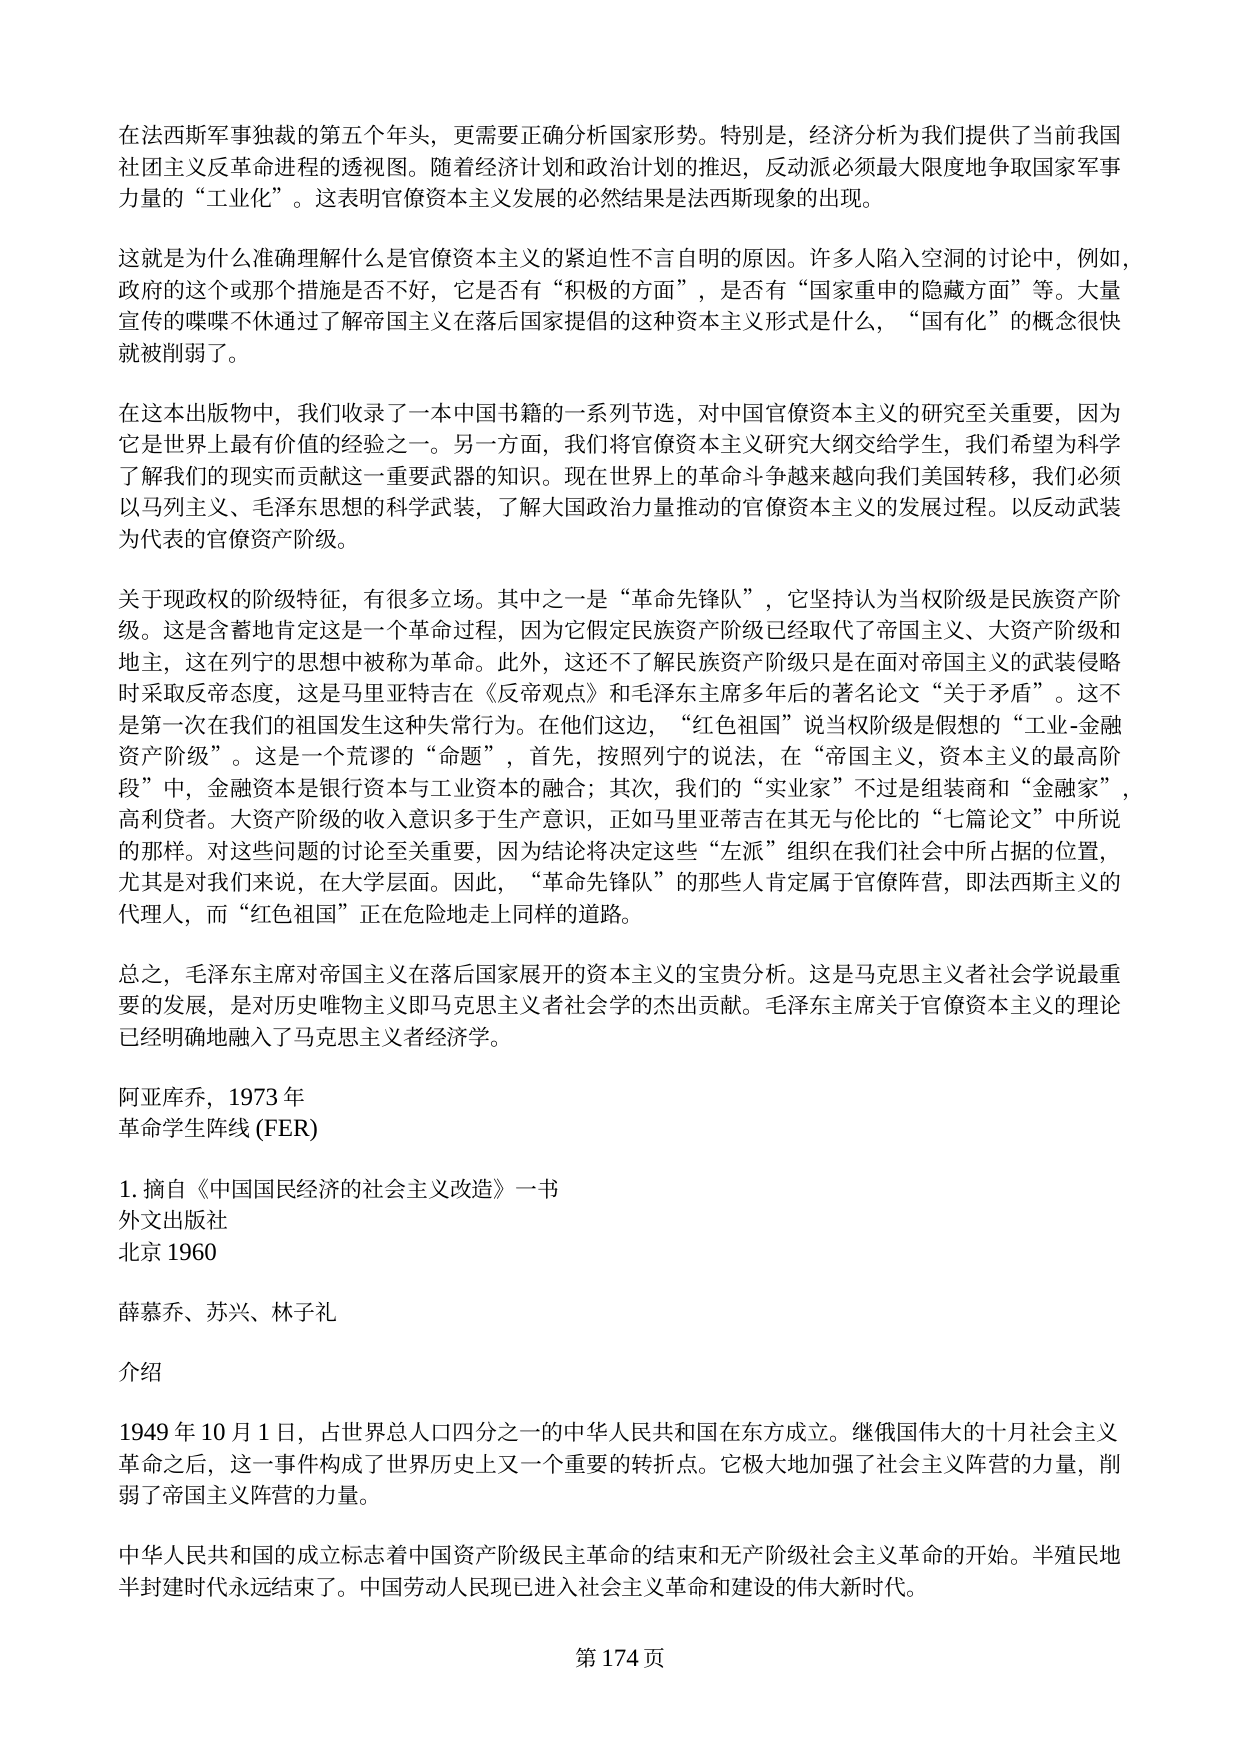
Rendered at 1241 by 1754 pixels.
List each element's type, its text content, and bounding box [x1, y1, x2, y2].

text 介绍 [118, 1355, 1122, 1387]
text 阿亚库乔，1973年 [118, 1080, 1122, 1112]
text 北京1960 [118, 1235, 1122, 1266]
text 在法西斯军事独裁的第五个年头，更需要正确分析国家形势。特别是，经济分析为我们提供了当前我国社团主义反革命进程的透视图。随着经济计划和政治计划的推迟，反动派必须最大限度地争取国家军事力量的“工业化”。这表明官僚资本主义发展的必然结果是法西斯现象的出现。 [118, 118, 1122, 213]
text 在这本出版物中，我们收录了一本中国书籍的一系列节选，对中国官僚资本主义的研究至关重要，因为它是世界上最有价值的经验之一。另一方面，我们将官僚资本主义研究大纲交给学生，我们希望为科学了解我们的现实而贡献这一重要武器的知识。现在世界上的革命斗争越来越向我们美国转移，我们必须以马列主义、毛泽东思想的科学武装，了解大国政治力量推动的官僚资本主义的发展过程。以反动武装为代表的官僚资产阶级。 [118, 396, 1122, 553]
text 这就是为什么准确理解什么是官僚资本主义的紧迫性不言自明的原因。许多人陷入空洞的讨论中，例如，政府的这个或那个措施是否不好，它是否有“积极的方面”，是否有“国家重申的隐藏方面”等。大量宣传的喋喋不休通过了解帝国主义在落后国家提倡的这种资本主义形式是什么，“国有化”的概念很快就被削弱了。 [118, 242, 1122, 367]
text 薛慕乔、苏兴、林子礼 [118, 1295, 1122, 1326]
text 1. 摘自《中国国民经济的社会主义改造》一书 [118, 1172, 1122, 1203]
text 1949年10月1日，占世界总人口四分之一的中华人民共和国在东方成立。继俄国伟大的十月社会主义革命之后，这一事件构成了世界历史上又一个重要的转折点。它极大地加强了社会主义阵营的力量，削弱了帝国主义阵营的力量。 [118, 1415, 1122, 1510]
text 关于现政权的阶级特征，有很多立场。其中之一是“革命先锋队”，它坚持认为当权阶级是民族资产阶级。这是含蓄地肯定这是一个革命过程，因为它假定民族资产阶级已经取代了帝国主义、大资产阶级和地主，这在列宁的思想中被称为革命。此外，这还不了解民族资产阶级只是在面对帝国主义的武装侵略时采取反帝态度，这是马里亚特吉在《反帝观点》和毛泽东主席多年后的著名论文“关于矛盾”。这不是第一次在我们的祖国发生这种失常行为。在他们这边，“红色祖国”说当权阶级是假想的“工业-金融资产阶级”。这是一个荒谬的“命题”，首先，按照列宁的说法，在“帝国主义，资本主义的最高阶段”中，金融资本是银行资本与工业资本的融合；其次，我们的“实业家”不过是组装商和“金融家”，高利贷者。大资产阶级的收入意识多于生产意识，正如马里亚蒂吉在其无与伦比的“七篇论文”中所说的那样。对这些问题的讨论至关重要，因为结论将决定这些“左派”组织在我们社会中所占据的位置，尤其是对我们来说，在大学层面。因此，“革命先锋队”的那些人肯定属于官僚阵营，即法西斯主义的代理人，而“红色祖国”正在危险地走上同样的道路。 [118, 582, 1122, 928]
text 中华人民共和国的成立标志着中国资产阶级民主革命的结束和无产阶级社会主义革命的开始。半殖民地半封建时代永远结束了。中国劳动人民现已进入社会主义革命和建设的伟大新时代。 [118, 1538, 1122, 1601]
text 外文出版社 [118, 1203, 1122, 1235]
text 革命学生阵线 (FER) [118, 1112, 1122, 1143]
text 总之，毛泽东主席对帝国主义在落后国家展开的资本主义的宝贵分析。这是马克思主义者社会学说最重要的发展，是对历史唯物主义即马克思主义者社会学的杰出贡献。毛泽东主席关于官僚资本主义的理论已经明确地融入了马克思主义者经济学。 [118, 957, 1122, 1051]
